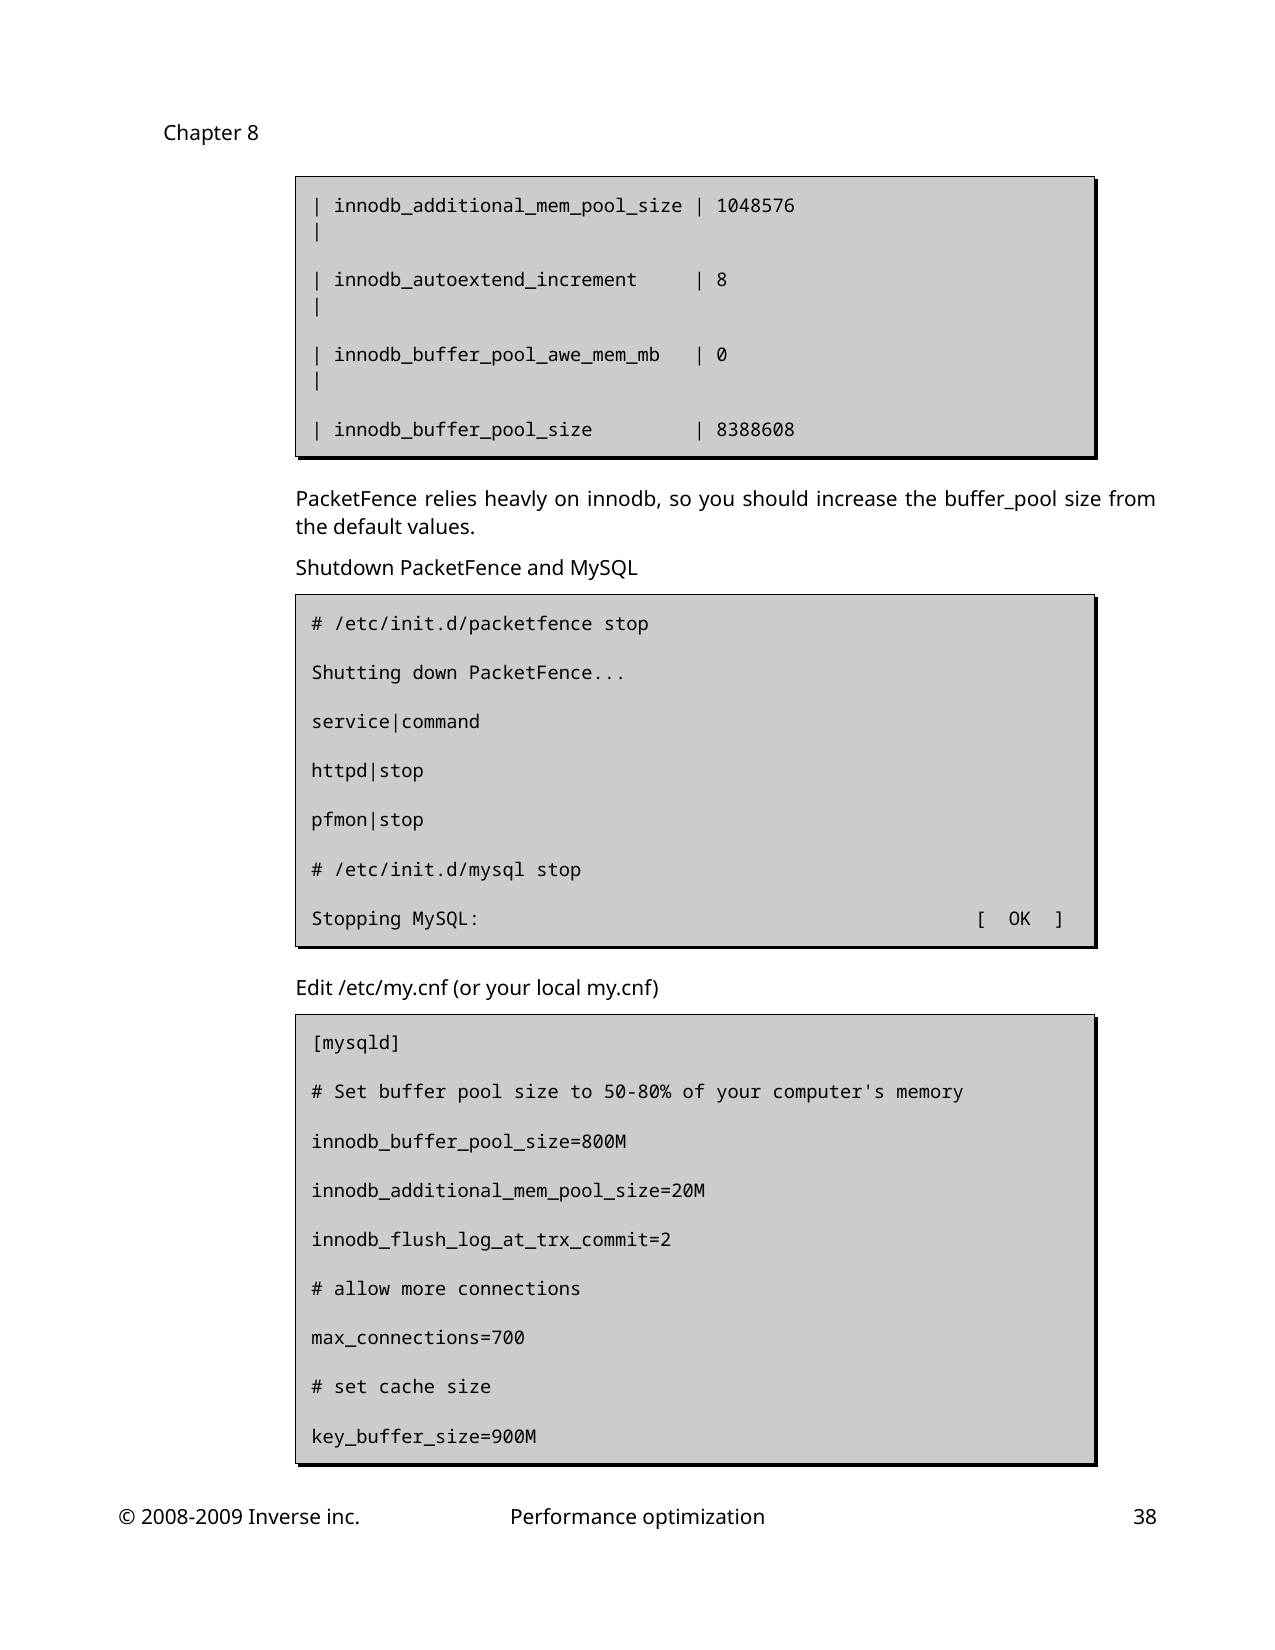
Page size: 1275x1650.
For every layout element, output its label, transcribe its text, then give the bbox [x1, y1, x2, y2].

text Stopping MySQL: [ OK ] [296, 889, 1094, 946]
text innodb_flush_log_at_trx_commit=2 [296, 1211, 1094, 1252]
text PacketFence relies heavly on innodb, so you should increase the buffer_pool size from the default values. [295, 484, 1157, 541]
text Shutdown PacketFence and MySQL [295, 553, 1157, 582]
text # set cache size [296, 1358, 1094, 1399]
text service|command [296, 692, 1094, 734]
text Edit /etc/my.cnf (or your local my.cnf) [295, 973, 1157, 1001]
text innodb_buffer_pool_size=800M [296, 1112, 1094, 1153]
text key_buffer_size=900M [296, 1407, 1094, 1463]
text # /etc/init.d/packetfence stop [296, 595, 1094, 636]
text Shutting down PacketFence... [296, 643, 1094, 685]
text innodb_additional_mem_pool_size=20M [296, 1161, 1094, 1203]
text httpd|stop [296, 742, 1094, 783]
text | innodb_autoextend_increment | 8 | [296, 251, 1094, 318]
text pfmon|stop [296, 791, 1094, 832]
text [mysqld] [296, 1015, 1094, 1055]
text max_connections=700 [296, 1309, 1094, 1350]
text # Set buffer pool size to 50-80% of your computer's memory [296, 1063, 1094, 1104]
text | innodb_buffer_pool_awe_mem_mb | 0 | [296, 325, 1094, 392]
text # allow more connections [296, 1260, 1094, 1301]
text | innodb_buffer_pool_size | 8388608 [296, 400, 1094, 456]
text # /etc/init.d/mysql stop [296, 840, 1094, 881]
text | innodb_additional_mem_pool_size | 1048576 | [296, 177, 1094, 243]
